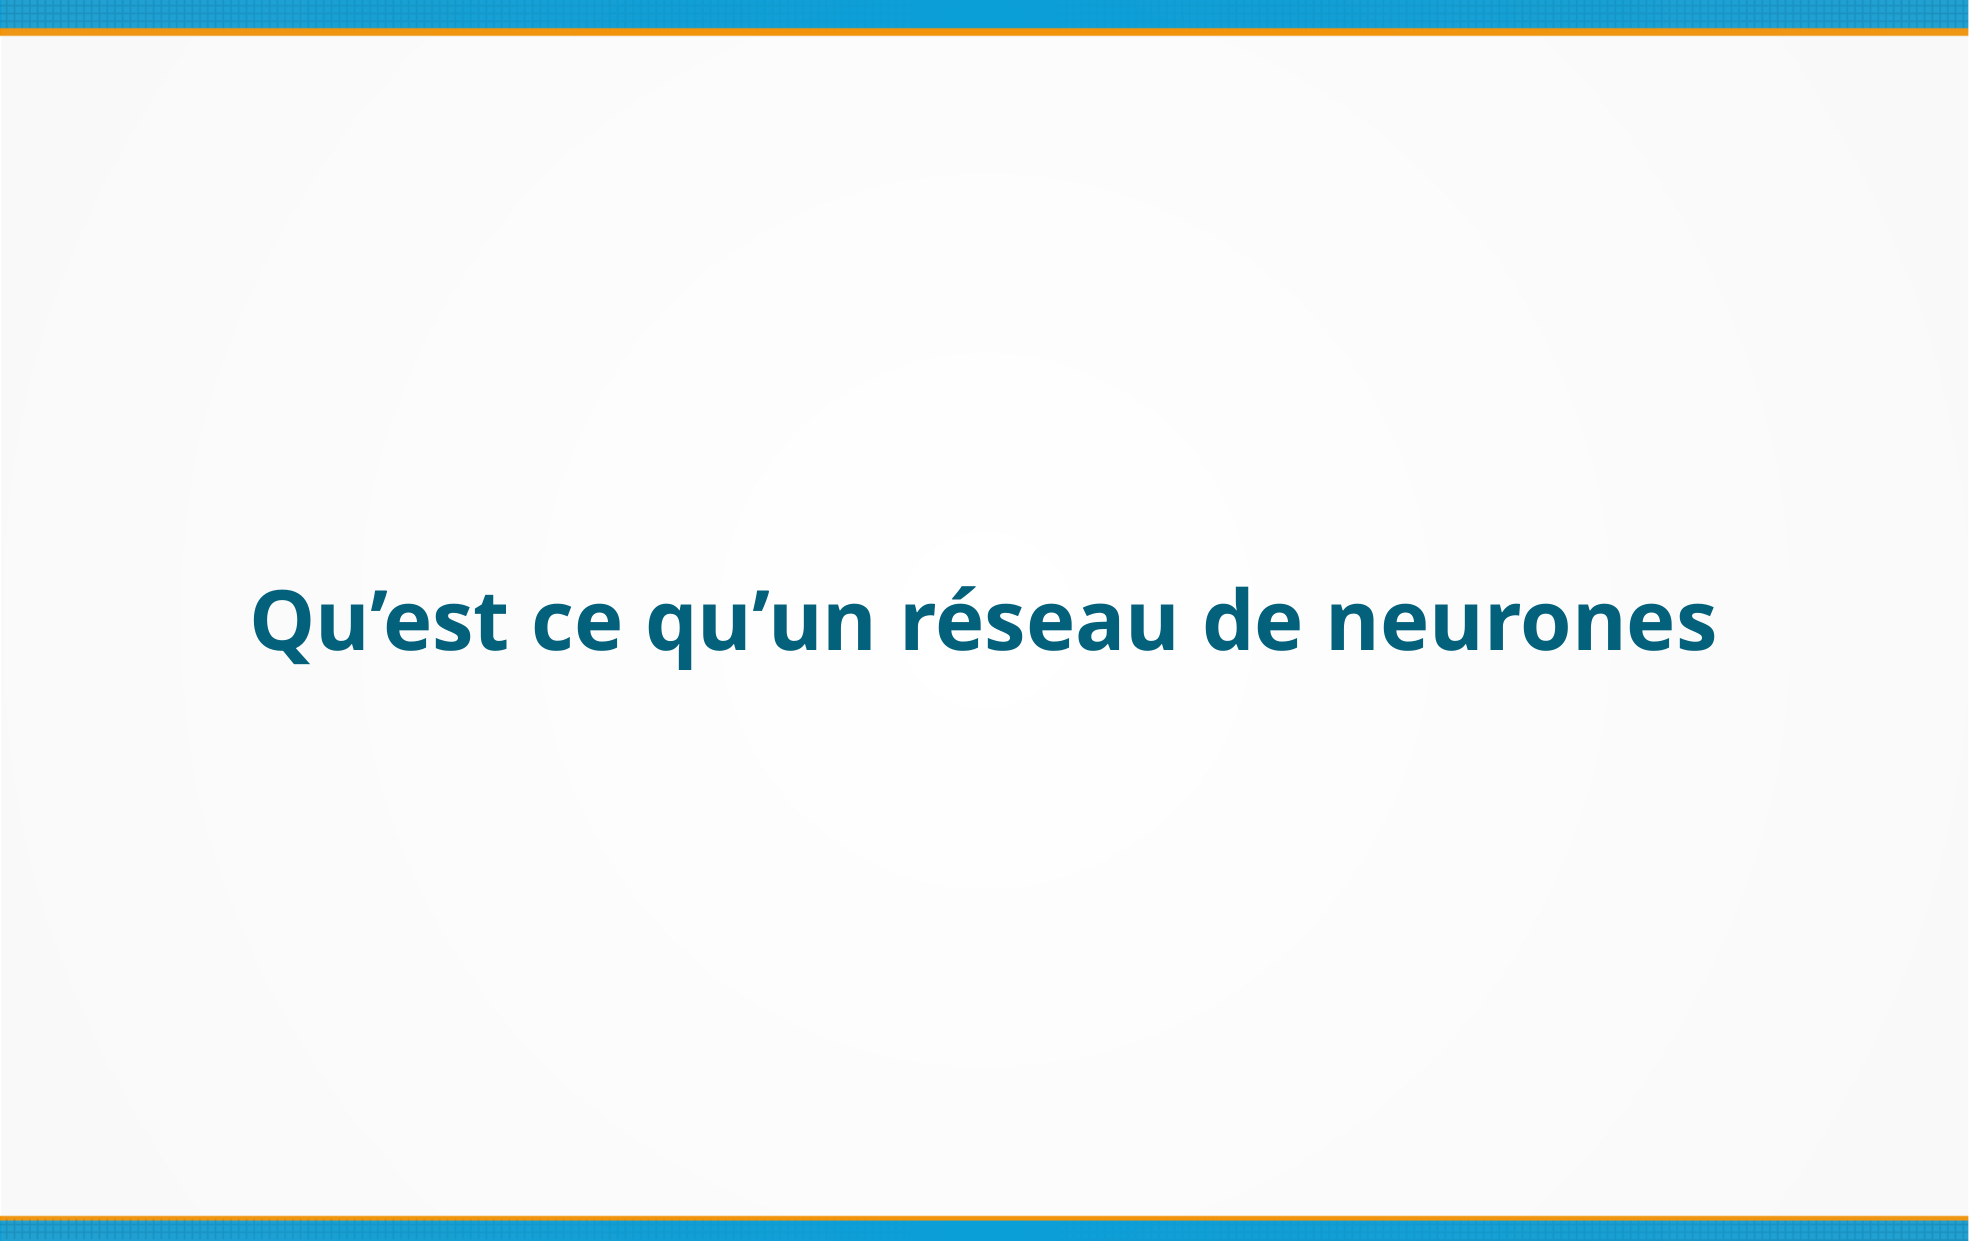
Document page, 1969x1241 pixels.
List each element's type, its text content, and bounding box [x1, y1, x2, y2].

subtitle Qu’est ce qu’un réseau de neurones [98, 138, 1870, 1098]
picture [0, 0, 1969, 1241]
